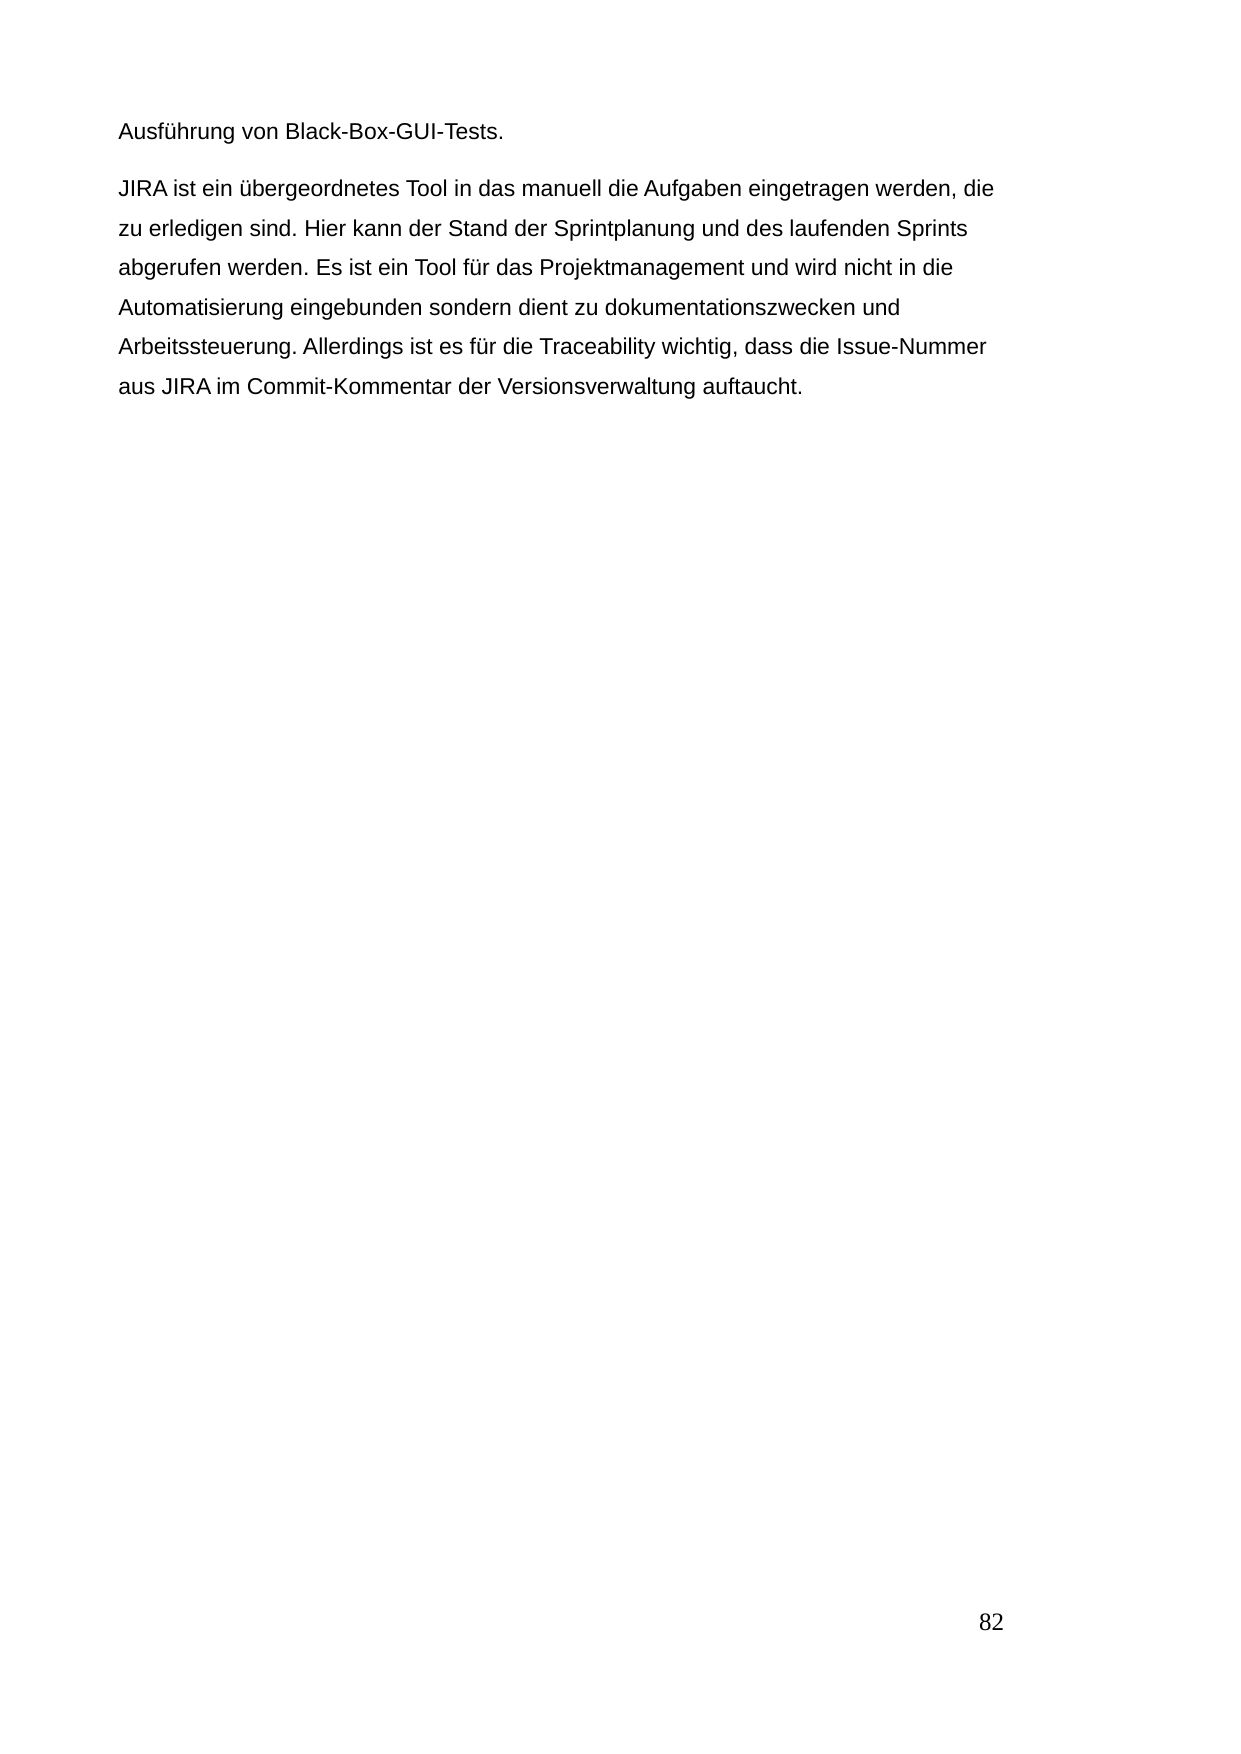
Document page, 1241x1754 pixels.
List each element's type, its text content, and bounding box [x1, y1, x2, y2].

text JIRA ist ein übergeordnetes Tool in das manuell die Aufgaben eingetragen werden, die zu erledigen sind. Hier kann der Stand der Sprintplanung und des laufenden Sprints abgerufen werden. Es ist ein Tool für das Projektmanagement und wird nicht in die Automatisierung eingebunden sondern dient zu dokumentationszwecken und Arbeitssteuerung. Allerdings ist es für die Traceability wichtig, dass die Issue-Nummer aus JIRA im Commit-Kommentar der Versionsverwaltung auftaucht. [118, 175, 1004, 399]
text Ausführung von Black-Box-GUI-Tests. [118, 118, 1004, 144]
